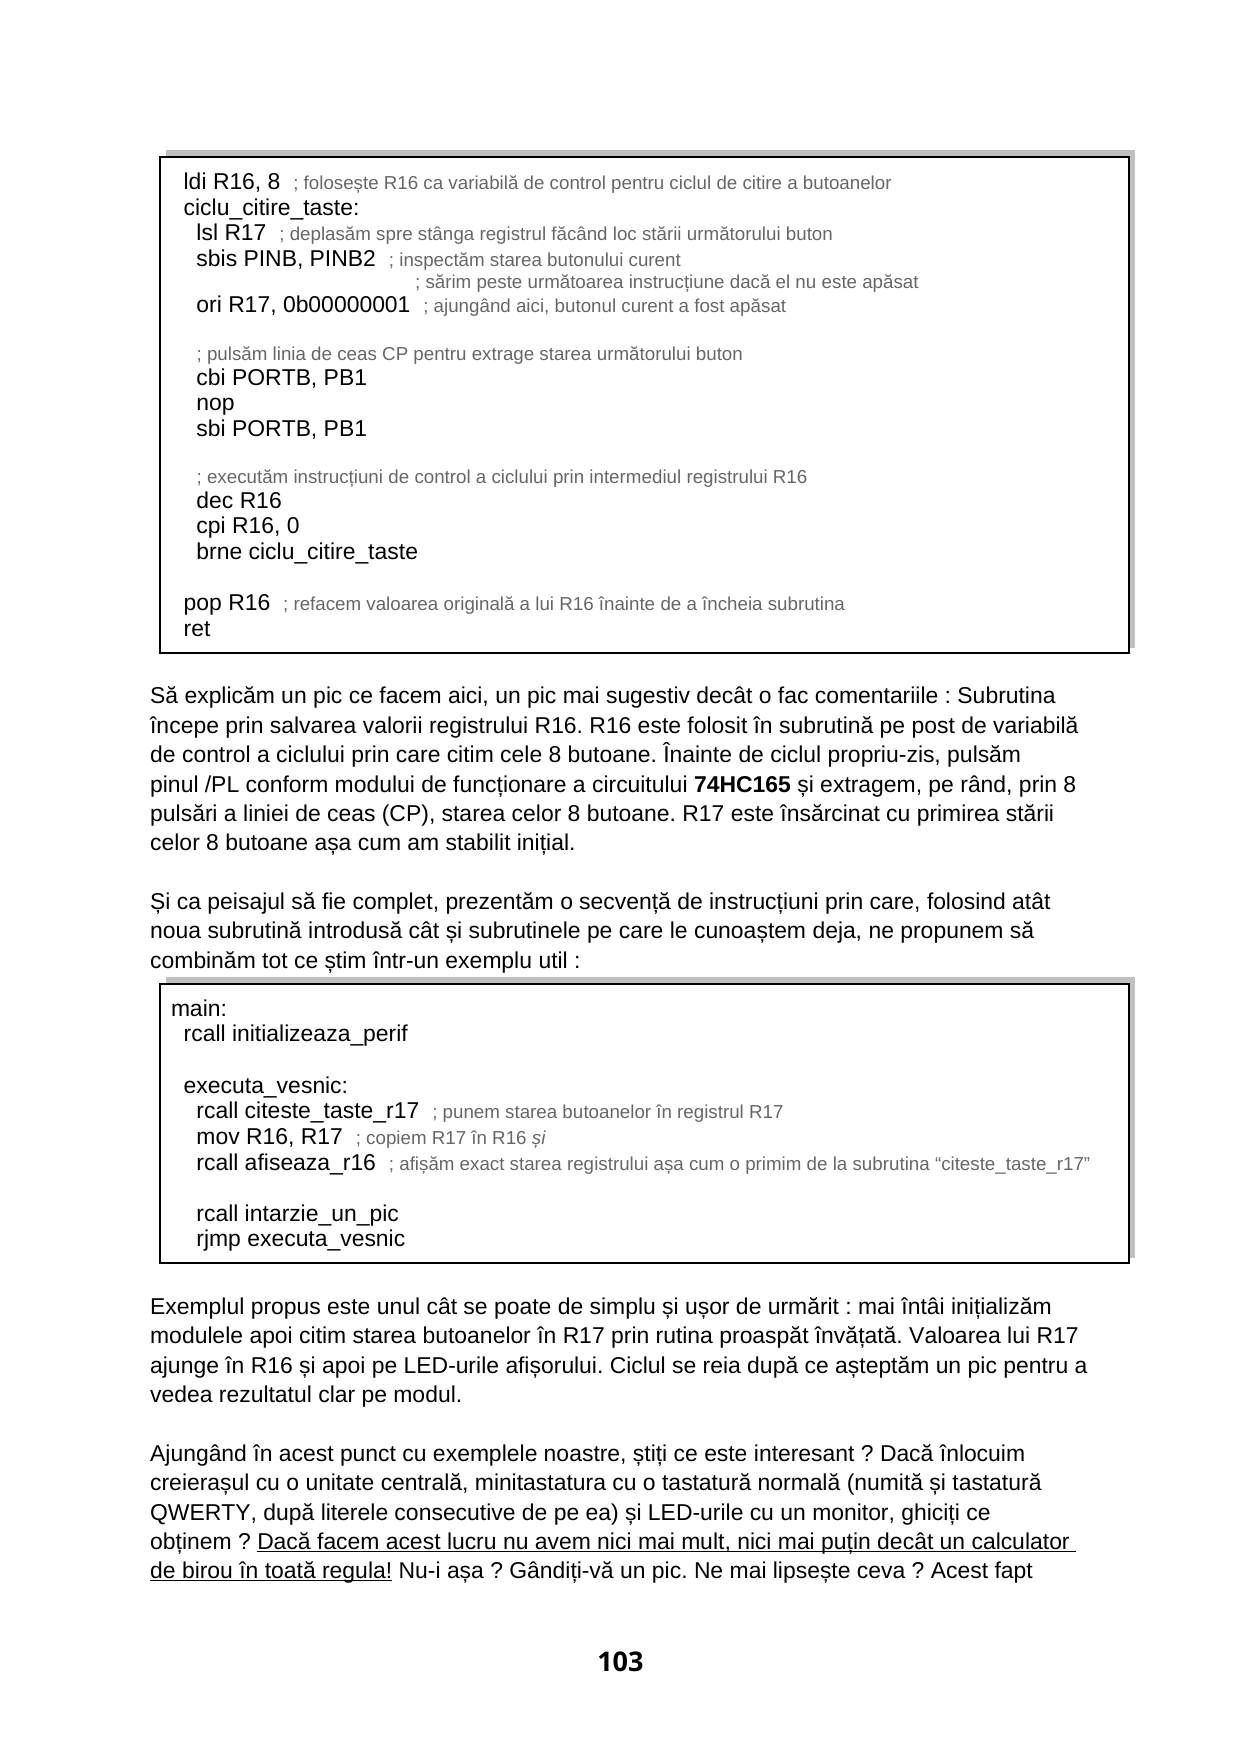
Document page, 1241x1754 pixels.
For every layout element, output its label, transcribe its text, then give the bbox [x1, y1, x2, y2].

table_header ldi R16, 8 ; folosește R16 ca variabilă de control pentru ciclul de citire a butoanelor ciclu_citire_taste: lsl R17 ; deplasăm spre stânga registrul făcând loc stării următorului buton sbis PINB, PINB2 ; inspectăm starea butonului curent ; sărim peste următoarea instrucțiune dacă el nu este apăsat ori R17, 0b00000001 ; ajungând aici, butonul curent a fost apăsat ; pulsăm linia de ceas CP pentru extrage starea următorului buton cbi PORTB, PB1 nop sbi PORTB, PB1 ; executăm instrucțiuni de control a ciclului prin intermediul registrului R16 dec R16 cpi R16, 0 brne ciclu_citire_taste pop R16 ; refacem valoarea originală a lui R16 înainte de a încheia subrutina ret [161, 158, 1128, 652]
text Și ca peisajul să fie complet, prezentăm o secvență de instrucțiuni prin care, folosind atât noua subrutină introdusă cât și subrutinele pe care le cunoaștem deja, ne propunem să combinăm tot ce știm într-un exemplu util : [150, 889, 1091, 973]
text Exemplul propus este unul cât se poate de simplu și ușor de urmărit : mai întâi inițializăm modulele apoi citim starea butoanelor în R17 prin rutina proaspăt învățată. Valoarea lui R17 ajunge în R16 și apoi pe LED-urile afișorului. Ciclul se reia după ce așteptăm un pic pentru a vedea rezultatul clar pe modul. [150, 1294, 1091, 1407]
table_header main: rcall initializeaza_perif executa_vesnic: rcall citeste_taste_r17 ; punem starea butoanelor în registrul R17 mov R16, R17 ; copiem R17 în R16 și rcall afiseaza_r16 ; afișăm exact starea registrului așa cum o primim de la subrutina “citeste_taste_r17” rcall intarzie_un_pic rjmp executa_vesnic [161, 985, 1128, 1262]
text Să explicăm un pic ce facem aici, un pic mai sugestiv decât o fac comentariile : Subrutina începe prin salvarea valorii registrului R16. R16 este folosit în subrutină pe post de variabilă de control a ciclului prin care citim cele 8 butoane. Înainte de ciclul propriu-zis, pulsăm pinul /PL conform modului de funcționare a circuitului 74HC165 și extragem, pe rând, prin 8 pulsări a liniei de ceas (CP), starea celor 8 butoane. R17 este însărcinat cu primirea stării celor 8 butoane așa cum am stabilit inițial. [150, 683, 1091, 856]
text Ajungând în acest punct cu exemplele noastre, știți ce este interesant ? Dacă înlocuim creierașul cu o unitate centrală, minitastatura cu o tastatură normală (numită și tastatură QWERTY, după literele consecutive de pe ea) și LED-urile cu un monitor, ghiciți ce obținem ? Dacă facem acest lucru nu avem nici mai mult, nici mai puțin decât un calculator de birou în toată regula! Nu-i așa ? Gândiți-vă un pic. Ne mai lipsește ceva ? Acest fapt [150, 1441, 1091, 1584]
